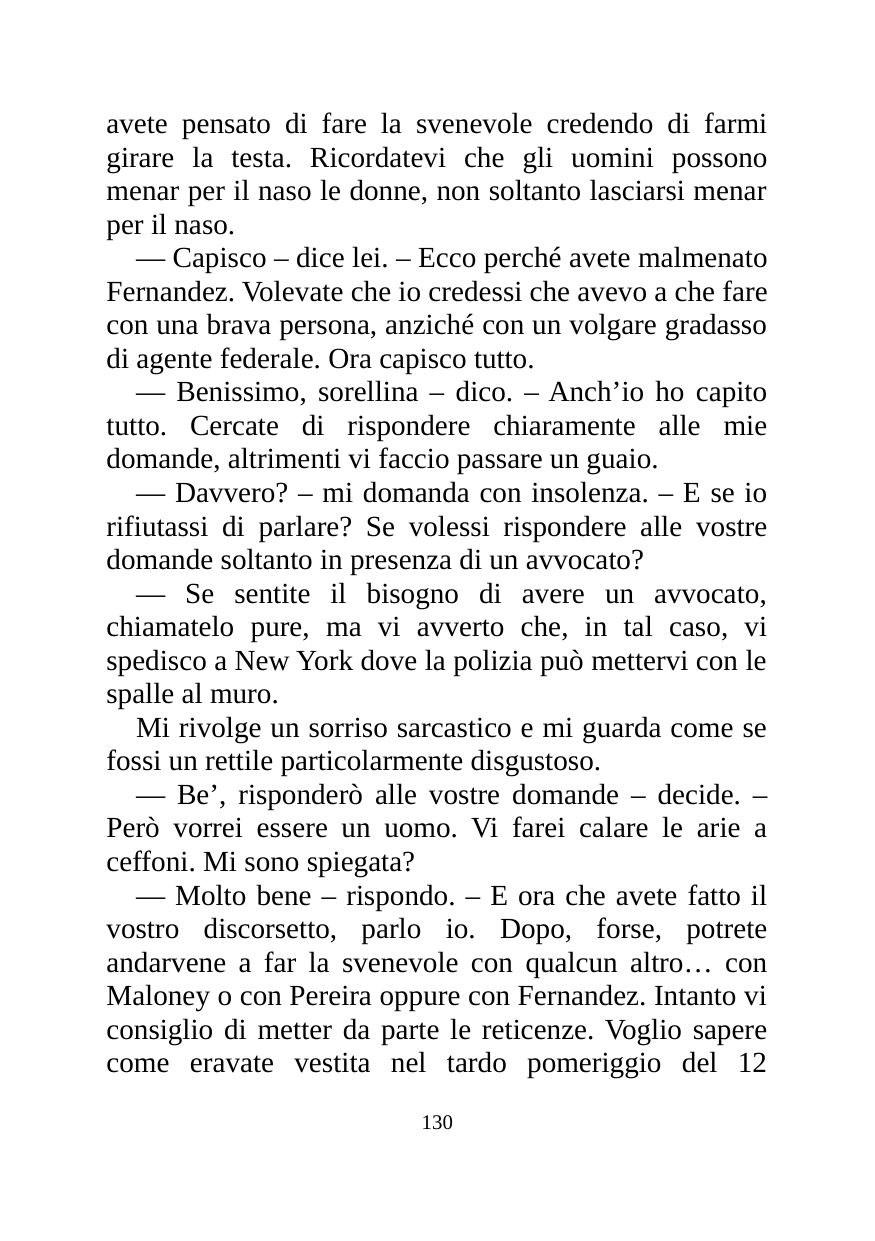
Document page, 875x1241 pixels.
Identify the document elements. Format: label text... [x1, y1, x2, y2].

text — Be’, risponderò alle vostre domande – decide. – Però vorrei essere un uomo. Vi farei calare le arie a ceffoni. Mi sono spiegata? [106, 777, 768, 878]
text avete pensato di fare la svenevole credendo di farmi girare la testa. Ricordatevi che gli uomini possono menar per il naso le donne, non soltanto lasciarsi menar per il naso. [106, 106, 768, 240]
text — Benissimo, sorellina – dico. – Anch’io ho capito tutto. Cercate di rispondere chiaramente alle mie domande, altrimenti vi faccio passare un guaio. [106, 374, 768, 475]
text — Se sentite il bisogno di avere un avvocato, chiamatelo pure, ma vi avverto che, in tal caso, vi spedisco a New York dove la polizia può mettervi con le spalle al muro. [106, 576, 768, 710]
text — Davvero? – mi domanda con insolenza. – E se io rifiutassi di parlare? Se volessi rispondere alle vostre domande soltanto in presenza di un avvocato? [106, 475, 768, 576]
text — Capisco – dice lei. – Ecco perché avete malmenato Fernandez. Volevate che io credessi che avevo a che fare con una brava persona, anziché con un volgare gradasso di agente federale. Ora capisco tutto. [106, 240, 768, 374]
text — Molto bene – rispondo. – E ora che avete fatto il vostro discorsetto, parlo io. Dopo, forse, potrete andarvene a far la svenevole con qualcun altro… con Maloney o con Pereira oppure con Fernandez. Intanto vi consiglio di metter da parte le reticenze. Voglio sapere come eravate vestita nel tardo pomeriggio del 12 [106, 878, 768, 1079]
text Mi rivolge un sorriso sarcastico e mi guarda come se fossi un rettile particolarmente disgustoso. [106, 710, 768, 777]
